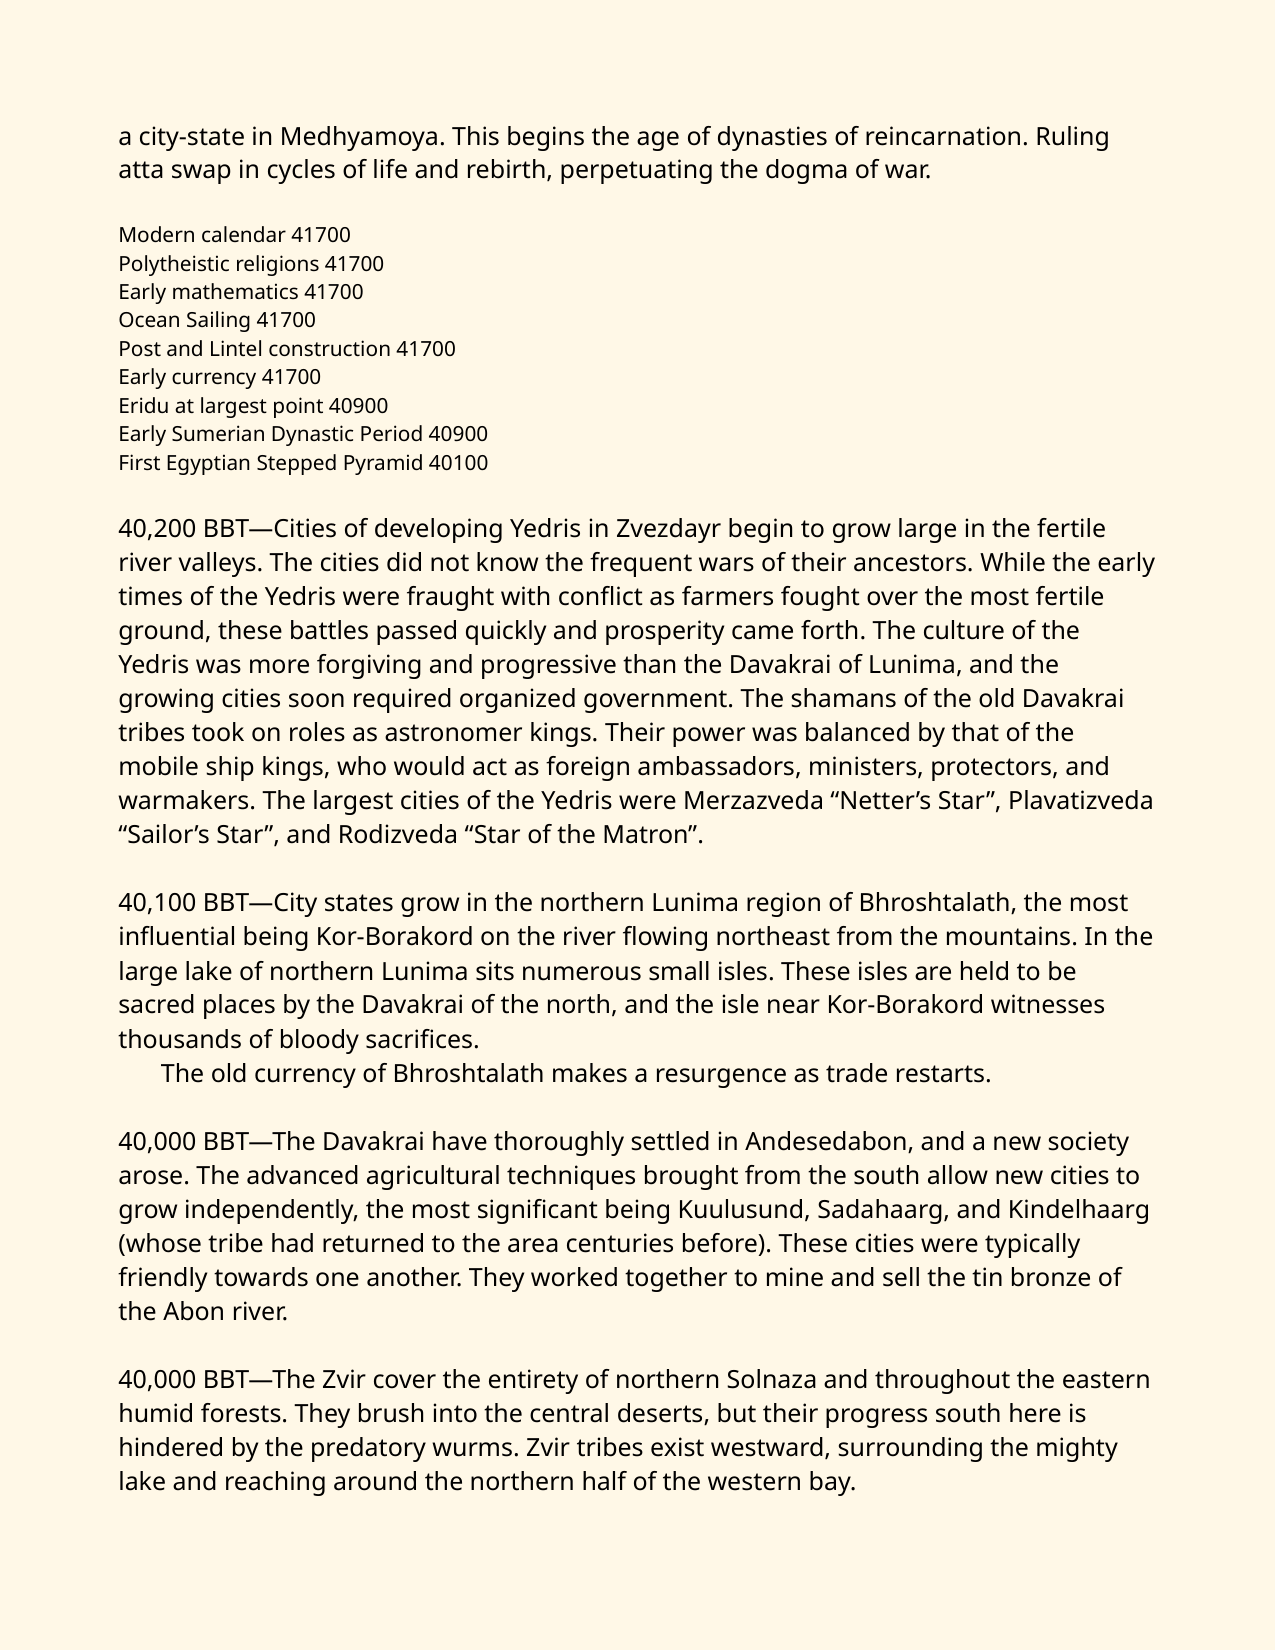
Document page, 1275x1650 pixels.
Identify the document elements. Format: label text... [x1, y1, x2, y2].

text Ocean Sailing 41700 [118, 306, 1157, 334]
text Modern calendar 41700 [118, 220, 1157, 249]
text 40,000 BBT—The Davakrai have thoroughly settled in Andesedabon, and a new society arose. The advanced agricultural techniques brought from the south allow new cities to grow independently, the most significant being Kuulusund, Sadahaarg, and Kindelhaarg (whose tribe had returned to the area centuries before). These cities were typically friendly towards one another. They worked together to mine and sell the tin bronze of the Abon river. [118, 1123, 1157, 1328]
text Eridu at largest point 40900 [118, 391, 1157, 419]
text a city-state in Medhyamoya. This begins the age of dynasties of reincarnation. Ruling atta swap in cycles of life and rebirth, perpetuating the dogma of war. [118, 118, 1157, 186]
text Early Sumerian Dynastic Period 40900 [118, 419, 1157, 448]
text First Egyptian Stepped Pyramid 40100 [118, 448, 1157, 476]
text 40,200 BBT—Cities of developing Yedris in Zvezdayr begin to grow large in the fertile river valleys. The cities did not know the frequent wars of their ancestors. While the early times of the Yedris were fraught with conflict as farmers fought over the most fertile ground, these battles passed quickly and prosperity came forth. The culture of the Yedris was more forgiving and progressive than the Davakrai of Lunima, and the growing cities soon required organized government. The shamans of the old Davakrai tribes took on roles as astronomer kings. Their power was balanced by that of the mobile ship kings, who would act as foreign ambassadors, ministers, protectors, and warmakers. The largest cities of the Yedris were Merzazveda “Netter’s Star”, Plavatizveda “Sailor’s Star”, and Rodizveda “Star of the Matron”. [118, 510, 1157, 851]
text The old currency of Bhroshtalath makes a resurgence as trade restarts. [118, 1055, 1157, 1089]
text 40,100 BBT—City states grow in the northern Lunima region of Bhroshtalath, the most influential being Kor-Borakord on the river flowing northeast from the mountains. In the large lake of northern Lunima sits numerous small isles. These isles are held to be sacred places by the Davakrai of the north, and the isle near Kor-Borakord witnesses thousands of bloody sacrifices. [118, 885, 1157, 1055]
text Early currency 41700 [118, 362, 1157, 391]
text Post and Lintel construction 41700 [118, 334, 1157, 362]
text Early mathematics 41700 [118, 277, 1157, 306]
text 40,000 BBT—The Zvir cover the entirety of northern Solnaza and throughout the eastern humid forests. They brush into the central deserts, but their progress south here is hindered by the predatory wurms. Zvir tribes exist westward, surrounding the mighty lake and reaching around the northern half of the western bay. [118, 1362, 1157, 1498]
text Polytheistic religions 41700 [118, 249, 1157, 277]
